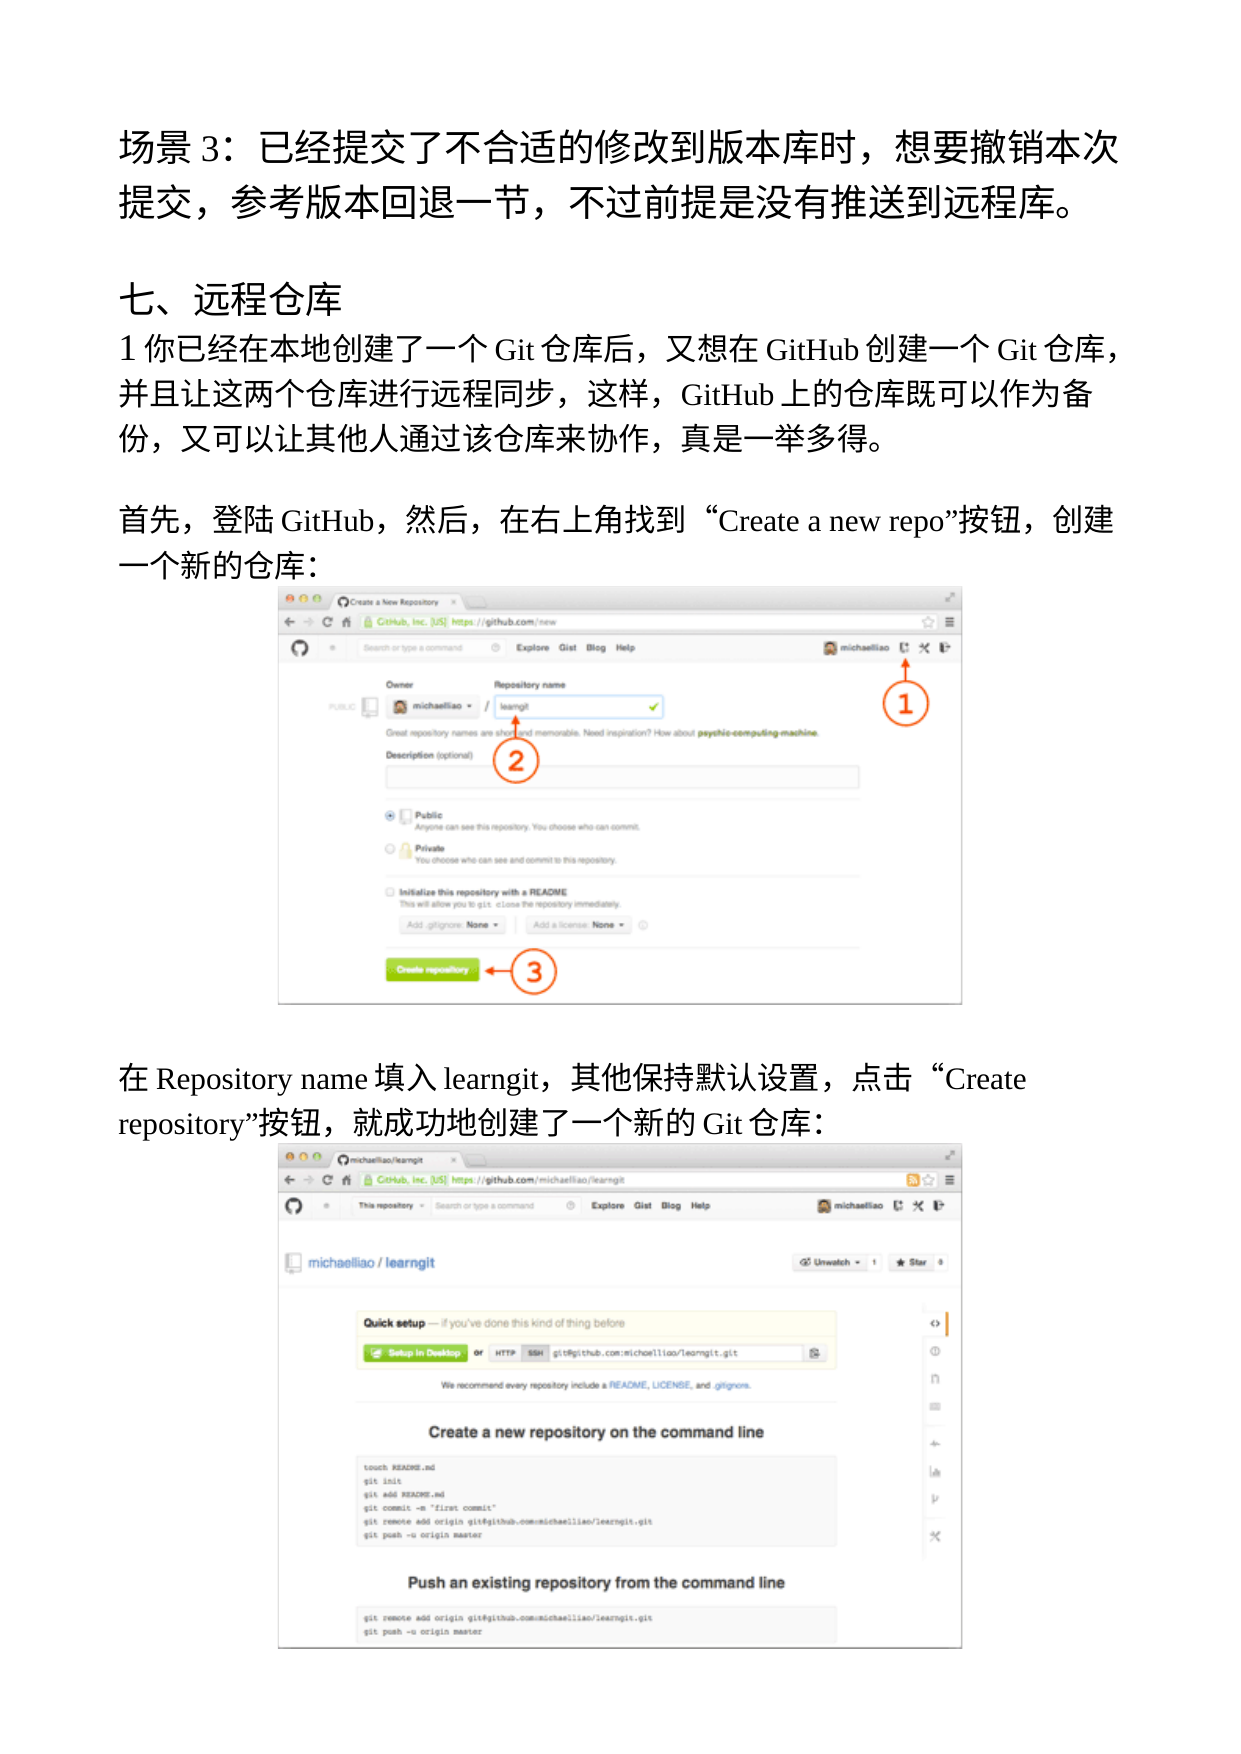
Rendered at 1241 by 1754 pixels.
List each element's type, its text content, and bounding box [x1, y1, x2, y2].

text 首先，登陆GitHub，然后，在右上角找到“Create a new repo”按钮，创建一个新的仓库： [118, 496, 1122, 586]
text 场景3：已经提交了不合适的修改到版本库时，想要撤销本次提交，参考版本回退一节，不过前提是没有推送到远程库。 [118, 118, 1122, 227]
text 在Repository name填入learngit，其他保持默认设置，点击“Create repository”按钮，就成功地创建了一个新的Git仓库： [118, 1053, 1122, 1144]
picture [277, 586, 963, 1005]
text 1你已经在本地创建了一个Git仓库后，又想在GitHub创建一个Git仓库，并且让这两个仓库进行远程同步，这样，GitHub上的仓库既可以作为备份，又可以让其他人通过该仓库来协作，真是一举多得。 [118, 324, 1122, 460]
picture [277, 1143, 963, 1649]
text 七、远程仓库 [118, 270, 1122, 324]
